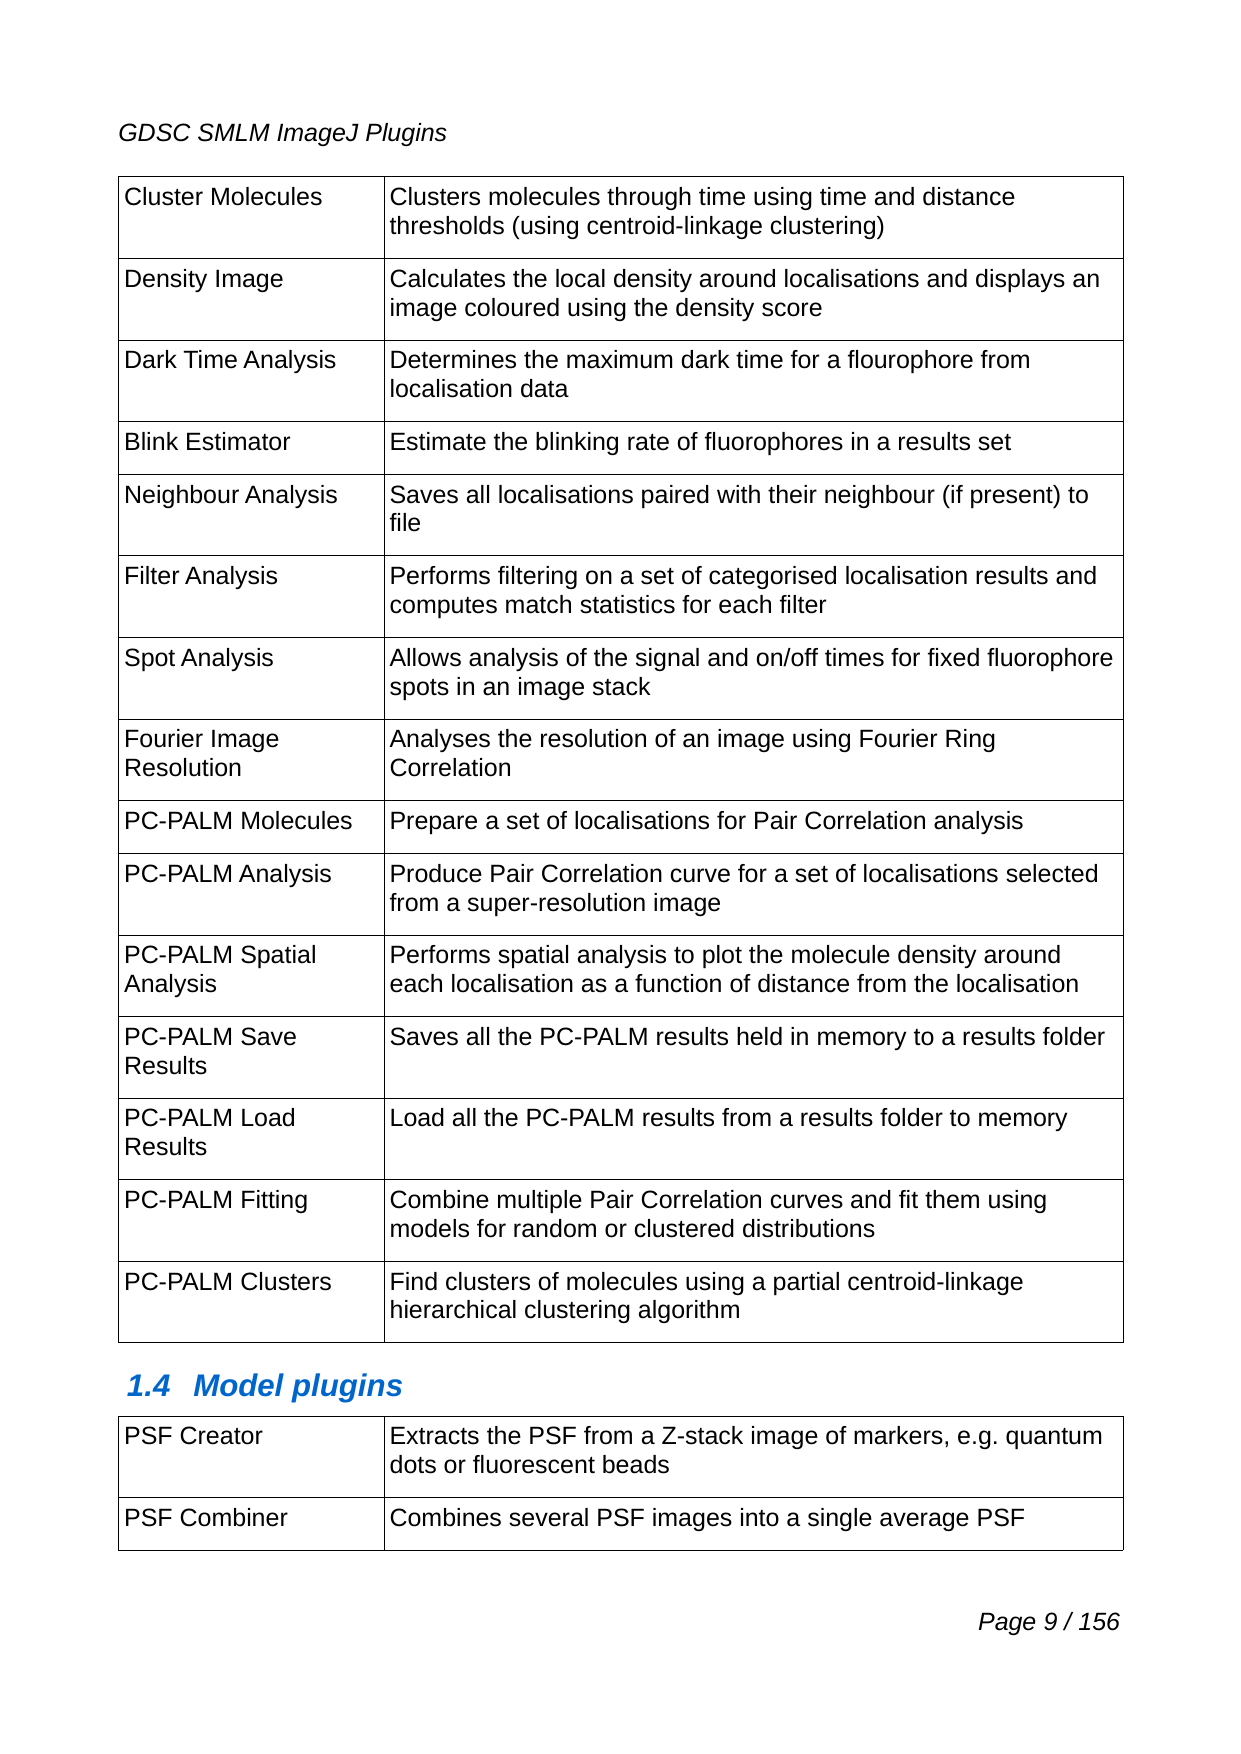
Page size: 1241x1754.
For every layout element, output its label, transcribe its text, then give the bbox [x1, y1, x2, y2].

table_cell Fourier Image Resolution [119, 720, 384, 800]
table_cell Analyses the resolution of an image using Fourier Ring Correlation [385, 720, 1123, 800]
table_cell PC-PALM Analysis [119, 854, 384, 934]
table_header Extracts the PSF from a Z-stack image of markers, e.g. quantum dots or fluorescent beads [385, 1417, 1123, 1497]
subtitle Model plugins [118, 1367, 1122, 1403]
table_cell Find clusters of molecules using a partial centroid-linkage hierarchical clustering algorithm [385, 1262, 1123, 1342]
table_cell Allows analysis of the signal and on/off times for fixed fluorophore spots in an image stack [385, 638, 1123, 718]
table_cell PC-PALM Save Results [119, 1017, 384, 1098]
table_cell Calculates the local density around localisations and displays an image coloured using the density score [385, 259, 1123, 339]
table_cell Saves all the PC-PALM results held in memory to a results folder [385, 1017, 1123, 1098]
table_cell Filter Analysis [119, 556, 384, 637]
table_cell Clusters molecules through time using time and distance thresholds (using centroid-linkage clustering) [385, 177, 1123, 258]
table_cell Density Image [119, 259, 384, 339]
table_cell Saves all localisations paired with their neighbour (if present) to file [385, 475, 1123, 555]
table_cell Combine multiple Pair Correlation curves and fit them using models for random or clustered distributions [385, 1180, 1123, 1261]
table_cell Dark Time Analysis [119, 341, 384, 421]
table_cell Load all the PC-PALM results from a results folder to memory [385, 1099, 1123, 1179]
table_header PSF Creator [119, 1417, 384, 1497]
table_cell Blink Estimator [119, 422, 384, 474]
table_cell Produce Pair Correlation curve for a set of localisations selected from a super-resolution image [385, 854, 1123, 934]
table_cell Determines the maximum dark time for a flourophore from localisation data [385, 341, 1123, 421]
table_cell PC-PALM Load Results [119, 1099, 384, 1179]
table_cell Cluster Molecules [119, 177, 384, 258]
table_cell Prepare a set of localisations for Pair Correlation analysis [385, 801, 1123, 853]
table_cell Neighbour Analysis [119, 475, 384, 555]
table_cell Estimate the blinking rate of fluorophores in a results set [385, 422, 1123, 474]
table_cell PSF Combiner [119, 1498, 384, 1550]
table_cell PC-PALM Clusters [119, 1262, 384, 1342]
table_cell PC-PALM Molecules [119, 801, 384, 853]
table_cell Performs spatial analysis to plot the molecule density around each localisation as a function of distance from the localisation [385, 936, 1123, 1016]
table_cell PC-PALM Spatial Analysis [119, 936, 384, 1016]
table_cell Spot Analysis [119, 638, 384, 718]
table_cell PC-PALM Fitting [119, 1180, 384, 1261]
table_cell Performs filtering on a set of categorised localisation results and computes match statistics for each filter [385, 556, 1123, 637]
table_cell Combines several PSF images into a single average PSF [385, 1498, 1123, 1550]
